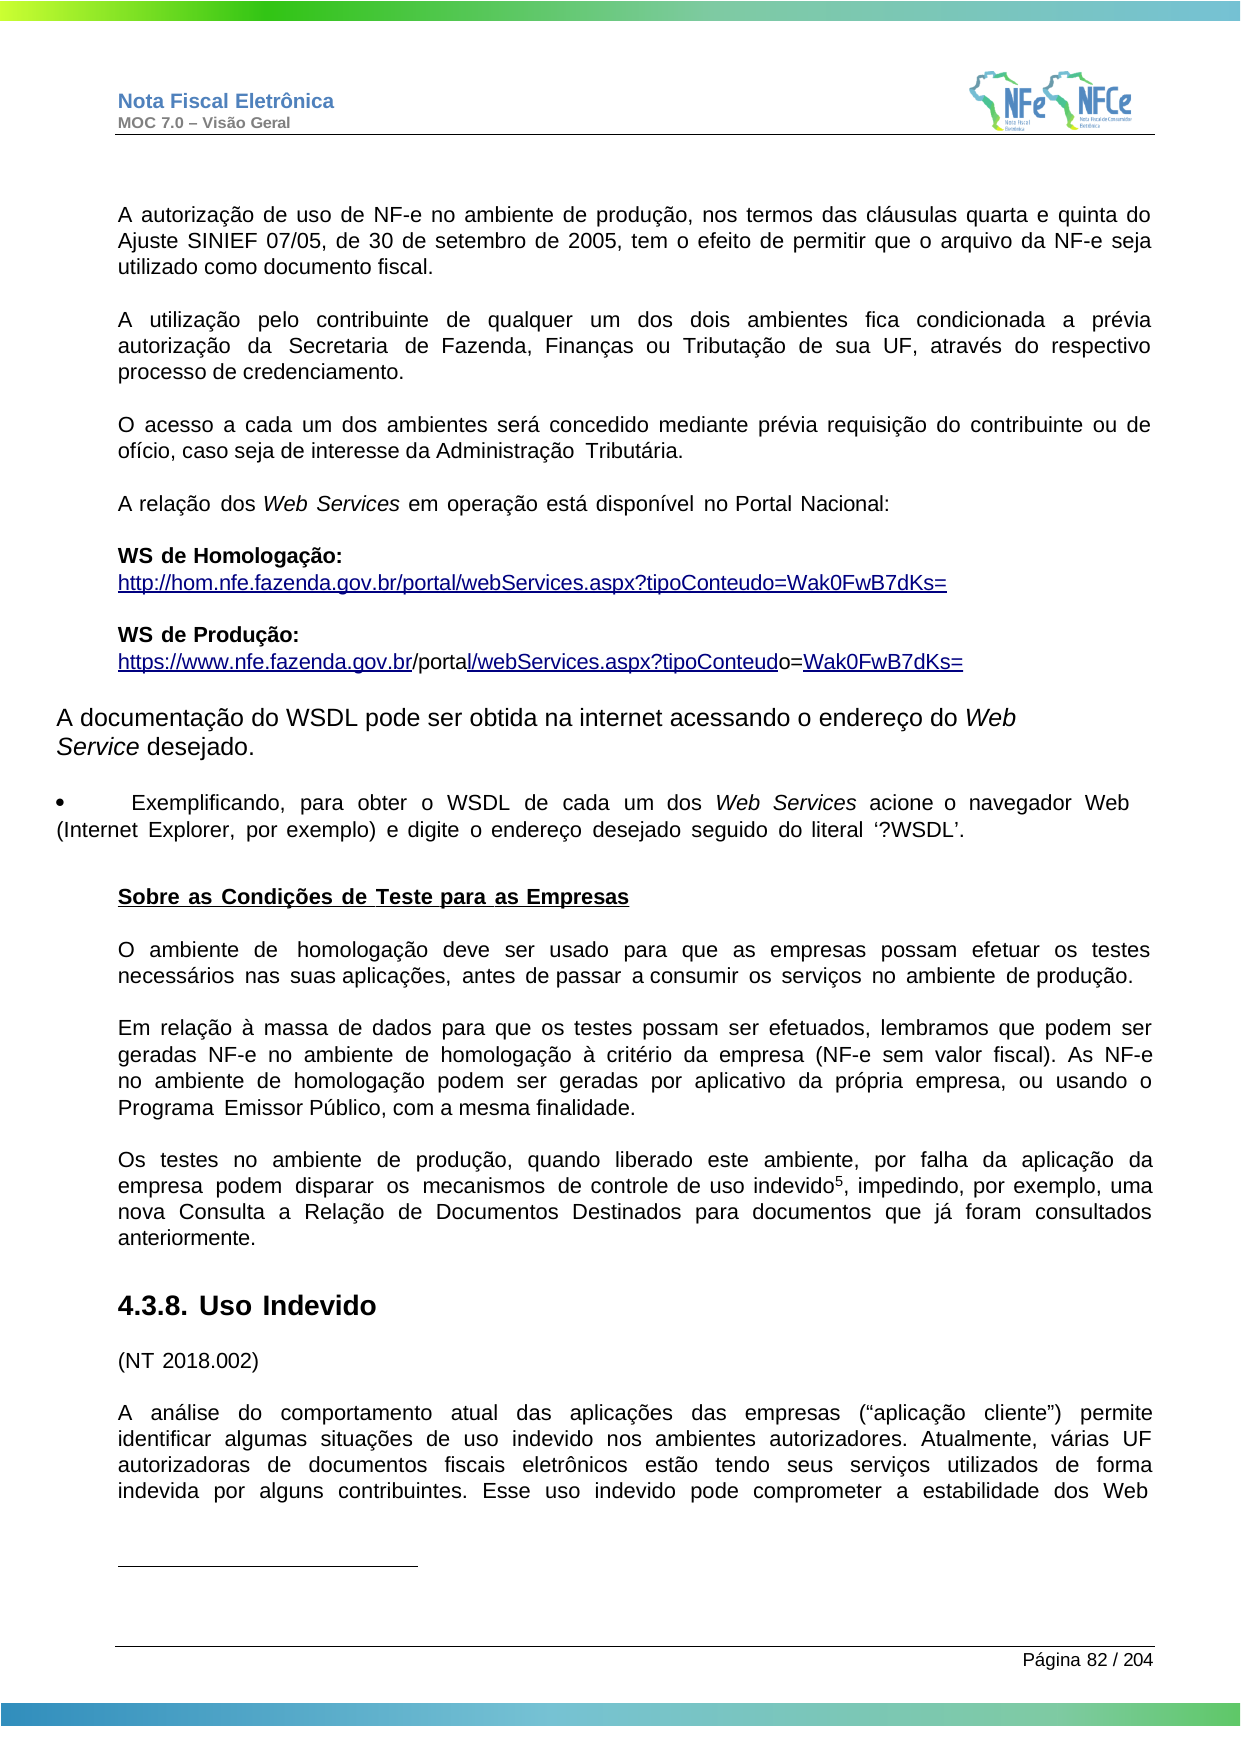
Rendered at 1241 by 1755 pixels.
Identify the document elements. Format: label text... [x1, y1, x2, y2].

subtitle WS de Produção: [118, 622, 1199, 647]
subtitle WS de Homologação: [118, 543, 1199, 568]
subtitle Uso Indevido [118, 1289, 1199, 1321]
text O acesso a cada um dos ambientes será concedido mediante prévia requisição do contribuinte ou de ofício, caso seja de interesse da Administração Tributária. [118, 412, 1152, 463]
text A utilização pelo contribuinte de qualquer um dos dois ambientes fica condicionada a prévia autorização da Secretaria de Fazenda, Finanças ou Tributação de sua UF, através do respectivo processo de credenciamento. [118, 307, 1152, 384]
text https://www.nfe.fazenda.gov.br/portal/webServices.aspx?tipoConteudo=Wak0FwB7dKs= [118, 649, 1199, 674]
text O ambiente de homologação deve ser usado para que as empresas possam efetuar os testes necessários nas suas aplicações, antes de passar a consumir os serviços no ambiente de produção. [118, 937, 1152, 988]
text Os testes no ambiente de produção, quando liberado este ambiente, por falha da aplicação da empresa podem disparar os mecanismos de controle de uso indevido5, impedindo, por exemplo, uma nova Consulta a Relação de Documentos Destinados para documentos que já foram consultados anteriormente. [118, 1147, 1153, 1250]
subtitle Sobre as Condições de Teste para as Empresas [118, 884, 1199, 909]
subtitle A documentação do WSDL pode ser obtida na internet acessando o endereço do Web Service desejado. [56, 703, 1081, 761]
text http://hom.nfe.fazenda.gov.br/portal/webServices.aspx?tipoConteudo=Wak0FwB7dKs= [118, 570, 1199, 595]
text A autorização de uso de NF-e no ambiente de produção, nos termos das cláusulas quarta e quinta do Ajuste SINIEF 07/05, de 30 de setembro de 2005, tem o efeito de permitir que o arquivo da NF-e seja utilizado como documento fiscal. [118, 202, 1153, 279]
text (NT 2018.002) [118, 1347, 1199, 1373]
text A análise do comportamento atual das aplicações das empresas (“aplicação cliente”) permite identificar algumas situações de uso indevido nos ambientes autorizadores. Atualmente, várias UF autorizadoras de documentos fiscais eletrônicos estão tendo seus serviços utilizados de forma indevida por alguns contribuintes. Esse uso indevido pode comprometer a estabilidade dos Web [118, 1400, 1153, 1503]
list Exemplificando, para obter o WSDL de cada um dos Web Services acione o navegador Web (Internet Explorer, por exemplo) e digite o endereço desejado seguido do literal ‘?WSDL’. [56, 790, 1153, 842]
text Em relação à massa de dados para que os testes possam ser efetuados, lembramos que podem ser geradas NF-e no ambiente de homologação à critério da empresa (NF-e sem valor fiscal). As NF-e no ambiente de homologação podem ser geradas por aplicativo da própria empresa, ou usando o Programa Emissor Público, com a mesma finalidade. [118, 1015, 1153, 1119]
text A relação dos Web Services em operação está disponível no Portal Nacional: [118, 491, 1199, 516]
